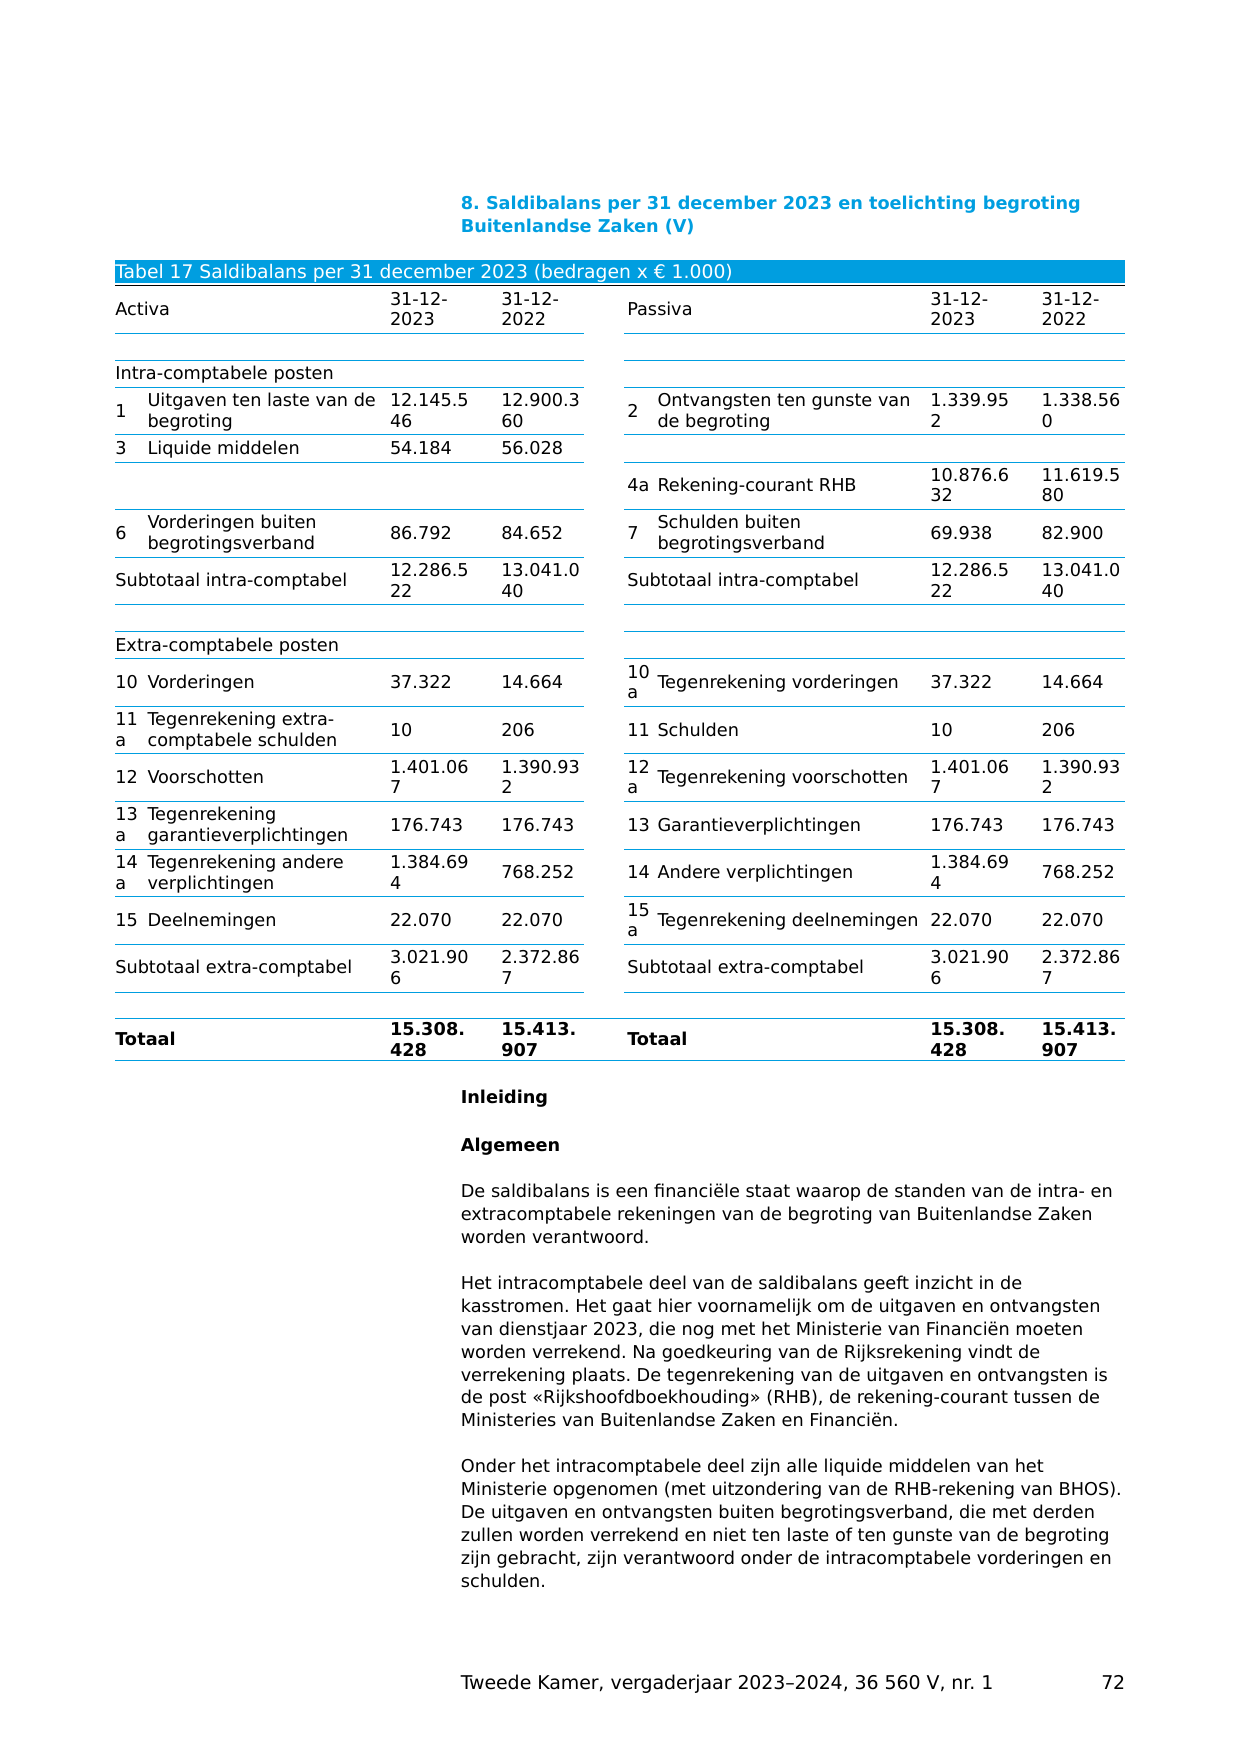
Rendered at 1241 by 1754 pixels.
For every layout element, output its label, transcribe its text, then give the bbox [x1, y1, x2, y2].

table_cell [115, 605, 144, 631]
table_cell [1013, 632, 1038, 658]
table_cell [498, 632, 584, 658]
table_cell 15.308.428 [927, 1019, 1013, 1060]
table_cell [473, 334, 498, 360]
table_cell [654, 605, 927, 631]
table_cell [498, 605, 584, 631]
table_cell 14a [115, 850, 144, 896]
table_cell [927, 334, 1013, 360]
table_cell [473, 945, 498, 991]
table_cell 12.900.360 [498, 388, 584, 434]
table_cell 12 [115, 754, 144, 801]
table_cell Totaal [115, 1019, 387, 1060]
table_cell 15.413.907 [1039, 1019, 1125, 1060]
table_cell [144, 334, 387, 360]
table_cell 13 [624, 802, 654, 848]
table_cell 54.184 [387, 435, 473, 461]
table_cell [144, 993, 387, 1018]
table_cell [1013, 286, 1038, 333]
table_cell 1.384.694 [387, 850, 473, 896]
table_cell 10 [115, 659, 144, 706]
table_cell [927, 632, 1013, 658]
table_cell [473, 897, 498, 944]
table_cell Intra-comptabele posten [115, 361, 387, 387]
table_cell [624, 334, 654, 360]
table_cell 12.286.522 [387, 558, 473, 604]
table_cell [473, 659, 498, 706]
table_cell [144, 605, 387, 631]
table_cell [1013, 945, 1038, 991]
table_cell [1013, 659, 1038, 706]
table_cell 1.338.560 [1039, 388, 1125, 434]
table_cell [387, 361, 473, 387]
table_cell 12.286.522 [927, 558, 1013, 604]
table_cell [473, 361, 498, 387]
table_cell Subtotaal intra-comptabel [624, 558, 927, 604]
table_cell [387, 993, 473, 1018]
table_cell [1013, 605, 1038, 631]
text Inleiding [461, 1086, 1125, 1108]
table_cell Andere verplichtingen [654, 850, 927, 896]
table_cell 2 [624, 388, 654, 434]
table_cell Subtotaal intra-comptabel [115, 558, 387, 604]
table_cell [498, 463, 584, 509]
table_cell [387, 632, 473, 658]
table_cell 14 [624, 850, 654, 896]
table_cell Tegenrekening extra-comptabele schulden [144, 707, 387, 753]
table_cell [1013, 435, 1038, 461]
table_cell 15a [624, 897, 654, 944]
table_cell [144, 463, 387, 509]
table_cell [498, 361, 584, 387]
table_cell Totaal [624, 1019, 927, 1060]
table_cell Tegenrekening deelnemingen [654, 897, 927, 944]
table_cell [115, 334, 144, 360]
table_cell [1013, 802, 1038, 848]
table_cell Subtotaal extra-comptabel [624, 945, 927, 991]
table_cell 3 [115, 435, 144, 461]
table_cell Passiva [624, 286, 927, 333]
table_cell 176.743 [387, 802, 473, 848]
table_cell [1013, 993, 1038, 1018]
table_cell [624, 435, 654, 461]
text Het intracomptabele deel van de saldibalans geeft inzicht in de kasstromen. Het gaat hier voornamelijk om de uitgaven en ontvangsten van dienstjaar 2023, die nog met het Ministerie van Financiën moeten worden verrekend. Na goedkeuring van de Rijksrekening vindt de verrekening plaats. De tegenrekening van de uitgaven en ontvangsten is de post «Rijkshoofdboekhouding» (RHB), de rekening-courant tussen de Ministeries van Buitenlandse Zaken en Financiën. [461, 1271, 1125, 1431]
table_cell 82.900 [1039, 510, 1125, 557]
table_cell 176.743 [498, 802, 584, 848]
table_cell [1013, 558, 1038, 604]
table_cell Schulden [654, 707, 927, 753]
table_cell 7 [624, 510, 654, 557]
table_cell Tegenrekening garantieverplichtingen [144, 802, 387, 848]
table_cell 176.743 [927, 802, 1013, 848]
table_cell [1013, 754, 1038, 801]
table_cell [624, 605, 654, 631]
table_cell 10 [387, 707, 473, 753]
table_cell 15.308.428 [387, 1019, 473, 1060]
table_cell 14.664 [498, 659, 584, 706]
title 8. Saldibalans per 31 december 2023 en toelichting begroting Buitenlandse Zaken (V) [461, 191, 1125, 237]
table_cell [1039, 361, 1125, 387]
table_cell 12a [624, 754, 654, 801]
text Onder het intracomptabele deel zijn alle liquide middelen van het Ministerie opgenomen (met uitzondering van de RHB-rekening van BHOS). De uitgaven en ontvangsten buiten begrotingsverband, die met derden zullen worden verrekend en niet ten laste of ten gunste van de begroting zijn gebracht, zijn verantwoord onder de intracomptabele vorderingen en schulden. [461, 1454, 1125, 1592]
table_cell 69.938 [927, 510, 1013, 557]
table_cell 31-12-2022 [498, 286, 584, 333]
table_cell [1013, 463, 1038, 509]
table_cell Tegenrekening voorschotten [654, 754, 927, 801]
table_cell [387, 334, 473, 360]
table_cell [1039, 435, 1125, 461]
table_cell [1013, 707, 1038, 753]
table_cell 1.339.952 [927, 388, 1013, 434]
table_cell [1039, 632, 1125, 658]
table_cell 176.743 [1039, 802, 1125, 848]
table_cell [1039, 605, 1125, 631]
table_cell [927, 435, 1013, 461]
table_cell [498, 334, 584, 360]
table_cell 10 [927, 707, 1013, 753]
table_cell 3.021.906 [927, 945, 1013, 991]
table_cell [927, 993, 1013, 1018]
table_cell 56.028 [498, 435, 584, 461]
table_cell 1.390.932 [1039, 754, 1125, 801]
table_cell 1.401.067 [927, 754, 1013, 801]
table_cell [473, 850, 498, 896]
table_cell [1013, 850, 1038, 896]
table_cell Vorderingen buiten begrotingsverband [144, 510, 387, 557]
table_cell 3.021.906 [387, 945, 473, 991]
table_cell [473, 435, 498, 461]
text De saldibalans is een financiële staat waarop de standen van de intra- en extracomptabele rekeningen van de begroting van Buitenlandse Zaken worden verantwoord. [461, 1179, 1125, 1248]
table_cell 1.401.067 [387, 754, 473, 801]
table_cell 11 [624, 707, 654, 753]
table_cell 14.664 [1039, 659, 1125, 706]
table_cell 11a [115, 707, 144, 753]
table_cell 31-12-2022 [1039, 286, 1125, 333]
table_cell [473, 754, 498, 801]
table_cell [584, 286, 624, 1018]
table_cell 31-12-2023 [387, 286, 473, 333]
table_cell 4a [624, 463, 654, 509]
table_cell [473, 463, 498, 509]
table_cell 206 [498, 707, 584, 753]
table_cell 13a [115, 802, 144, 848]
table_cell [1013, 361, 1038, 387]
table_cell 31-12-2023 [927, 286, 1013, 333]
table_cell [624, 993, 654, 1018]
table_cell Liquide middelen [144, 435, 387, 461]
table_cell [1013, 388, 1038, 434]
table_cell [624, 632, 927, 658]
table_cell [654, 334, 927, 360]
table_cell Uitgaven ten laste van de begroting [144, 388, 387, 434]
table_cell [473, 286, 498, 333]
table_cell 15 [115, 897, 144, 944]
table_cell Deelnemingen [144, 897, 387, 944]
table_cell [654, 993, 927, 1018]
table_cell 6 [115, 510, 144, 557]
text Algemeen [461, 1111, 1125, 1156]
table_cell [473, 388, 498, 434]
table_cell [927, 361, 1013, 387]
table_cell 84.652 [498, 510, 584, 557]
table_cell 22.070 [927, 897, 1013, 944]
table_cell 86.792 [387, 510, 473, 557]
table_cell [1039, 334, 1125, 360]
table_cell 10.876.632 [927, 463, 1013, 509]
table_cell 22.070 [387, 897, 473, 944]
table_cell [387, 463, 473, 509]
table_cell [473, 605, 498, 631]
table_cell [1013, 510, 1038, 557]
table_cell [1013, 1019, 1038, 1060]
table_cell [473, 558, 498, 604]
table_cell Activa [115, 286, 387, 333]
table_cell 11.619.580 [1039, 463, 1125, 509]
table_cell [1013, 334, 1038, 360]
table_cell 22.070 [1039, 897, 1125, 944]
table_cell 12.145.546 [387, 388, 473, 434]
table_cell [473, 1019, 498, 1060]
table_cell 37.322 [927, 659, 1013, 706]
table_cell [115, 463, 144, 509]
table_cell [473, 707, 498, 753]
table_cell Voorschotten [144, 754, 387, 801]
table_cell Vorderingen [144, 659, 387, 706]
table_cell [584, 1019, 624, 1060]
table_cell 15.413.907 [498, 1019, 584, 1060]
table_cell [927, 605, 1013, 631]
table_cell Extra-comptabele posten [115, 632, 387, 658]
table_cell [1039, 993, 1125, 1018]
table_cell 768.252 [1039, 850, 1125, 896]
table_cell [498, 993, 584, 1018]
table_cell 13.041.040 [1039, 558, 1125, 604]
table_cell [473, 993, 498, 1018]
table_cell 1.384.694 [927, 850, 1013, 896]
table_cell 13.041.040 [498, 558, 584, 604]
table_cell 2.372.867 [498, 945, 584, 991]
table_cell 22.070 [498, 897, 584, 944]
table_cell [654, 435, 927, 461]
table_cell [115, 993, 144, 1018]
table_cell [387, 605, 473, 631]
table_cell Ontvangsten ten gunste van de begroting [654, 388, 927, 434]
table_cell 37.322 [387, 659, 473, 706]
table_cell [473, 510, 498, 557]
table_cell Rekening-courant RHB [654, 463, 927, 509]
table_cell 768.252 [498, 850, 584, 896]
table_cell Garantieverplichtingen [654, 802, 927, 848]
table_cell [473, 632, 498, 658]
table_cell 2.372.867 [1039, 945, 1125, 991]
table_cell 10a [624, 659, 654, 706]
table_cell 206 [1039, 707, 1125, 753]
table_cell [1013, 897, 1038, 944]
table_cell [473, 802, 498, 848]
table_cell Schulden buiten begrotingsverband [654, 510, 927, 557]
table_cell Subtotaal extra-comptabel [115, 945, 387, 991]
table_cell Tegenrekening andere verplichtingen [144, 850, 387, 896]
table_cell 1.390.932 [498, 754, 584, 801]
table_cell 1 [115, 388, 144, 434]
table_cell Tegenrekening vorderingen [654, 659, 927, 706]
table_cell [624, 361, 927, 387]
